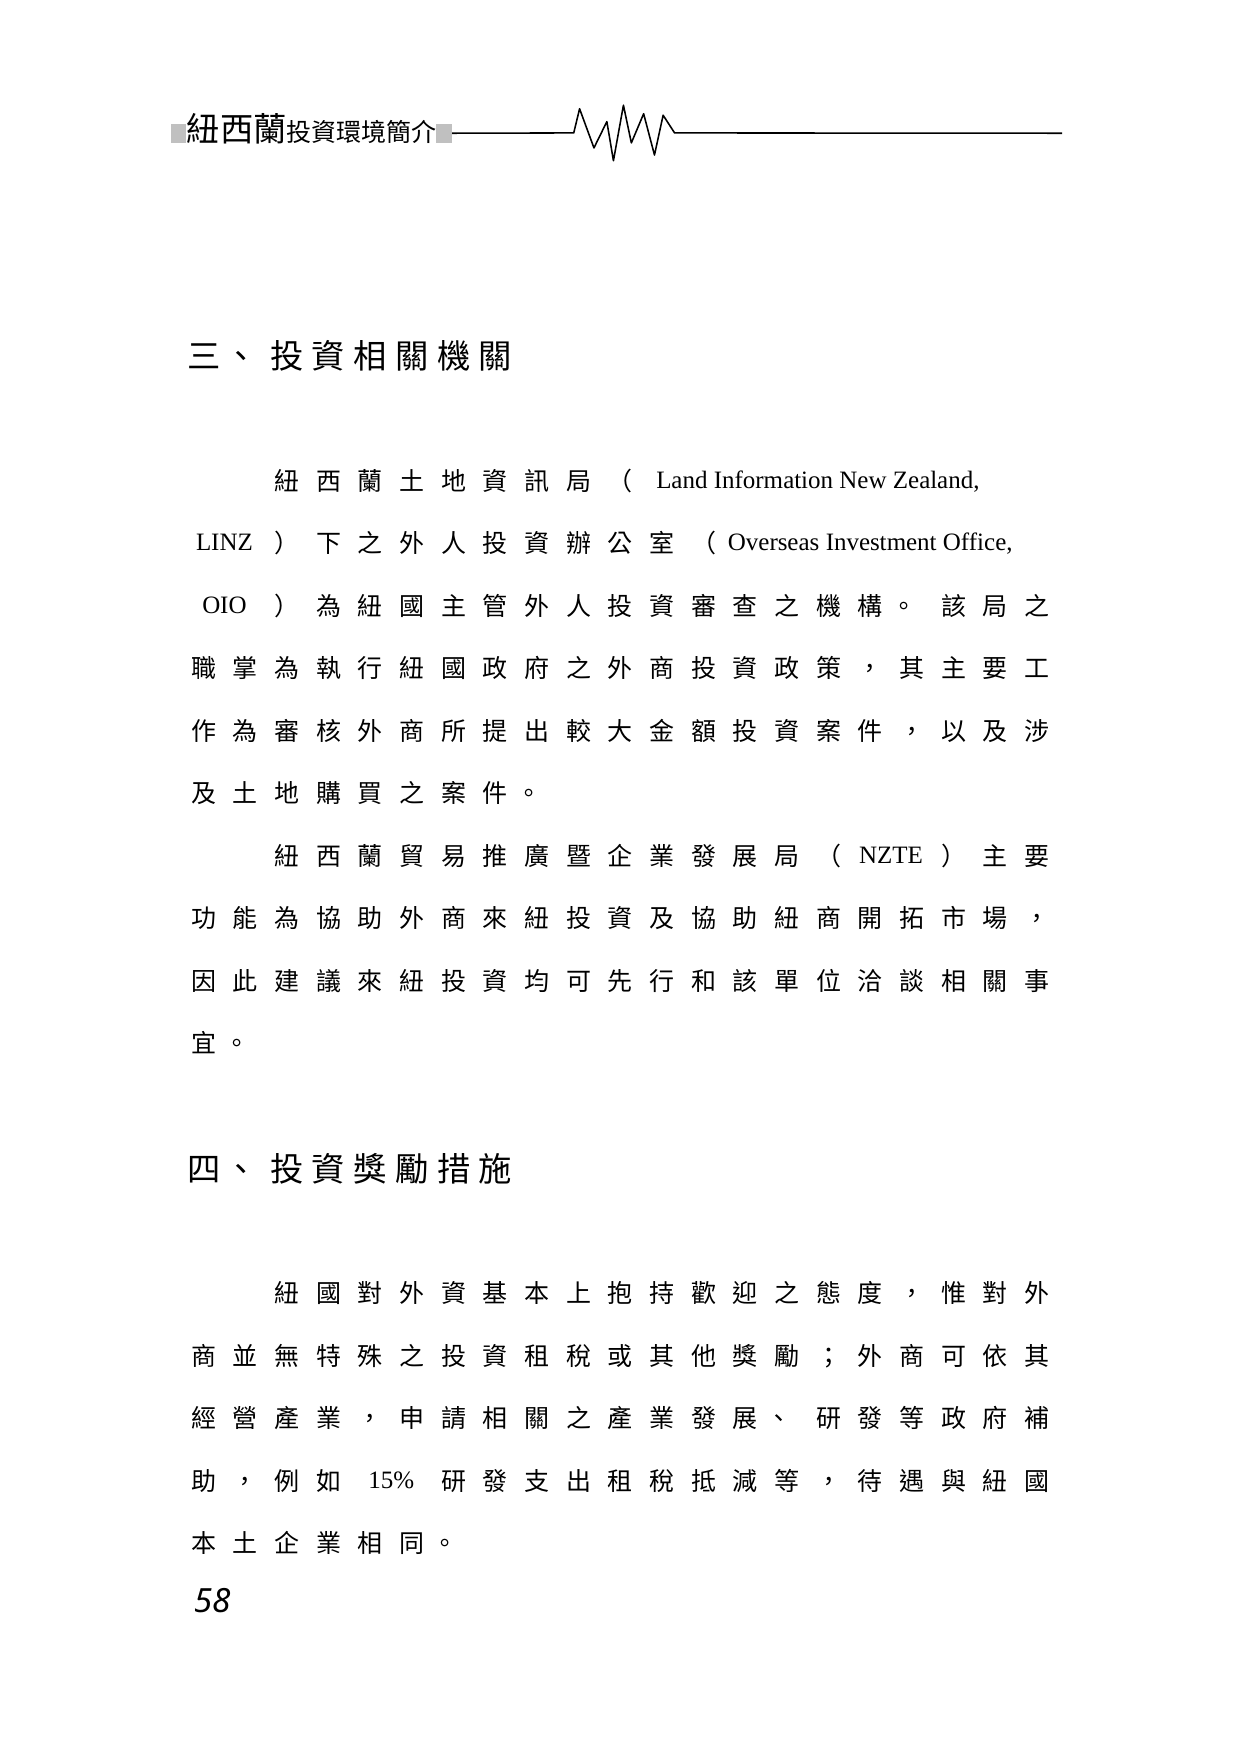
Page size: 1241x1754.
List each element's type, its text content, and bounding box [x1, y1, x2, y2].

subtitle 四、投資獎勵措施 [183, 1125, 1058, 1188]
text 紐西蘭貿易推廣暨企業發展局（NZTE）主要功能為協助外商來紐投資及協助紐商開拓市場，因此建議來紐投資均可先行和該單位洽談相關事宜。 [183, 813, 1058, 1063]
text 紐國對外資基本上抱持歡迎之態度，惟對外商並無特殊之投資租稅或其他獎勵；外商可依其經營產業，申請相關之產業發展、研發等政府補助，例如15%研發支出租稅抵減等，待遇與紐國本土企業相同。 [183, 1250, 1058, 1563]
text 紐西蘭土地資訊局（Land Information New Zealand, LINZ）下之外人投資辦公室（Overseas Investment Office, OIO）為紐國主管外人投資審查之機構。該局之職掌為執行紐國政府之外商投資政策，其主要工作為審核外商所提出較大金額投資案件，以及涉及土地購買之案件。 [183, 438, 1058, 813]
subtitle 三、投資相關機關 [183, 313, 1058, 375]
